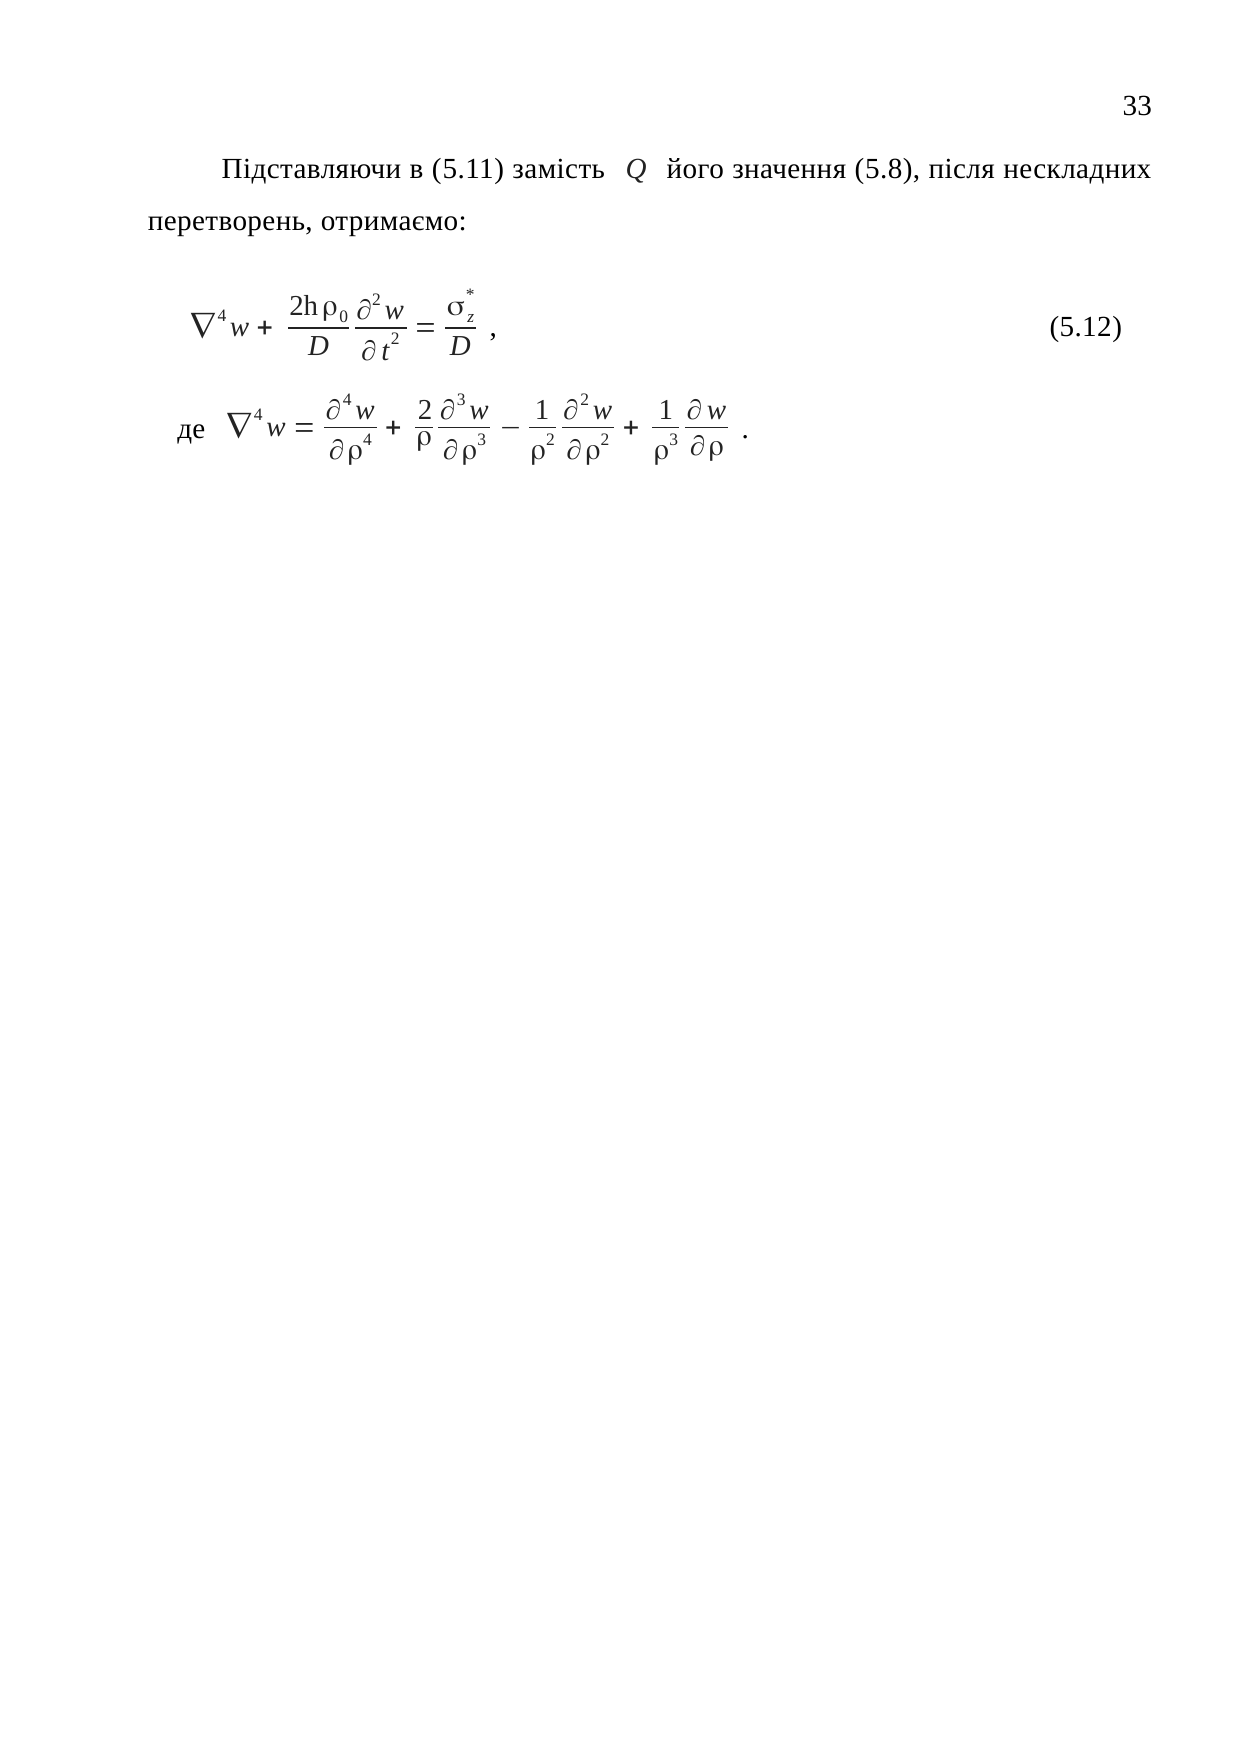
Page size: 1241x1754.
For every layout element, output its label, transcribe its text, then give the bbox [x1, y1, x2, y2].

text , (4.12) [148, 257, 1152, 360]
text Підставляючи в (4.11) замість його значення (4.8), після нескладних перетворень, отримаємо: [148, 152, 1152, 237]
text де . [148, 360, 1152, 496]
